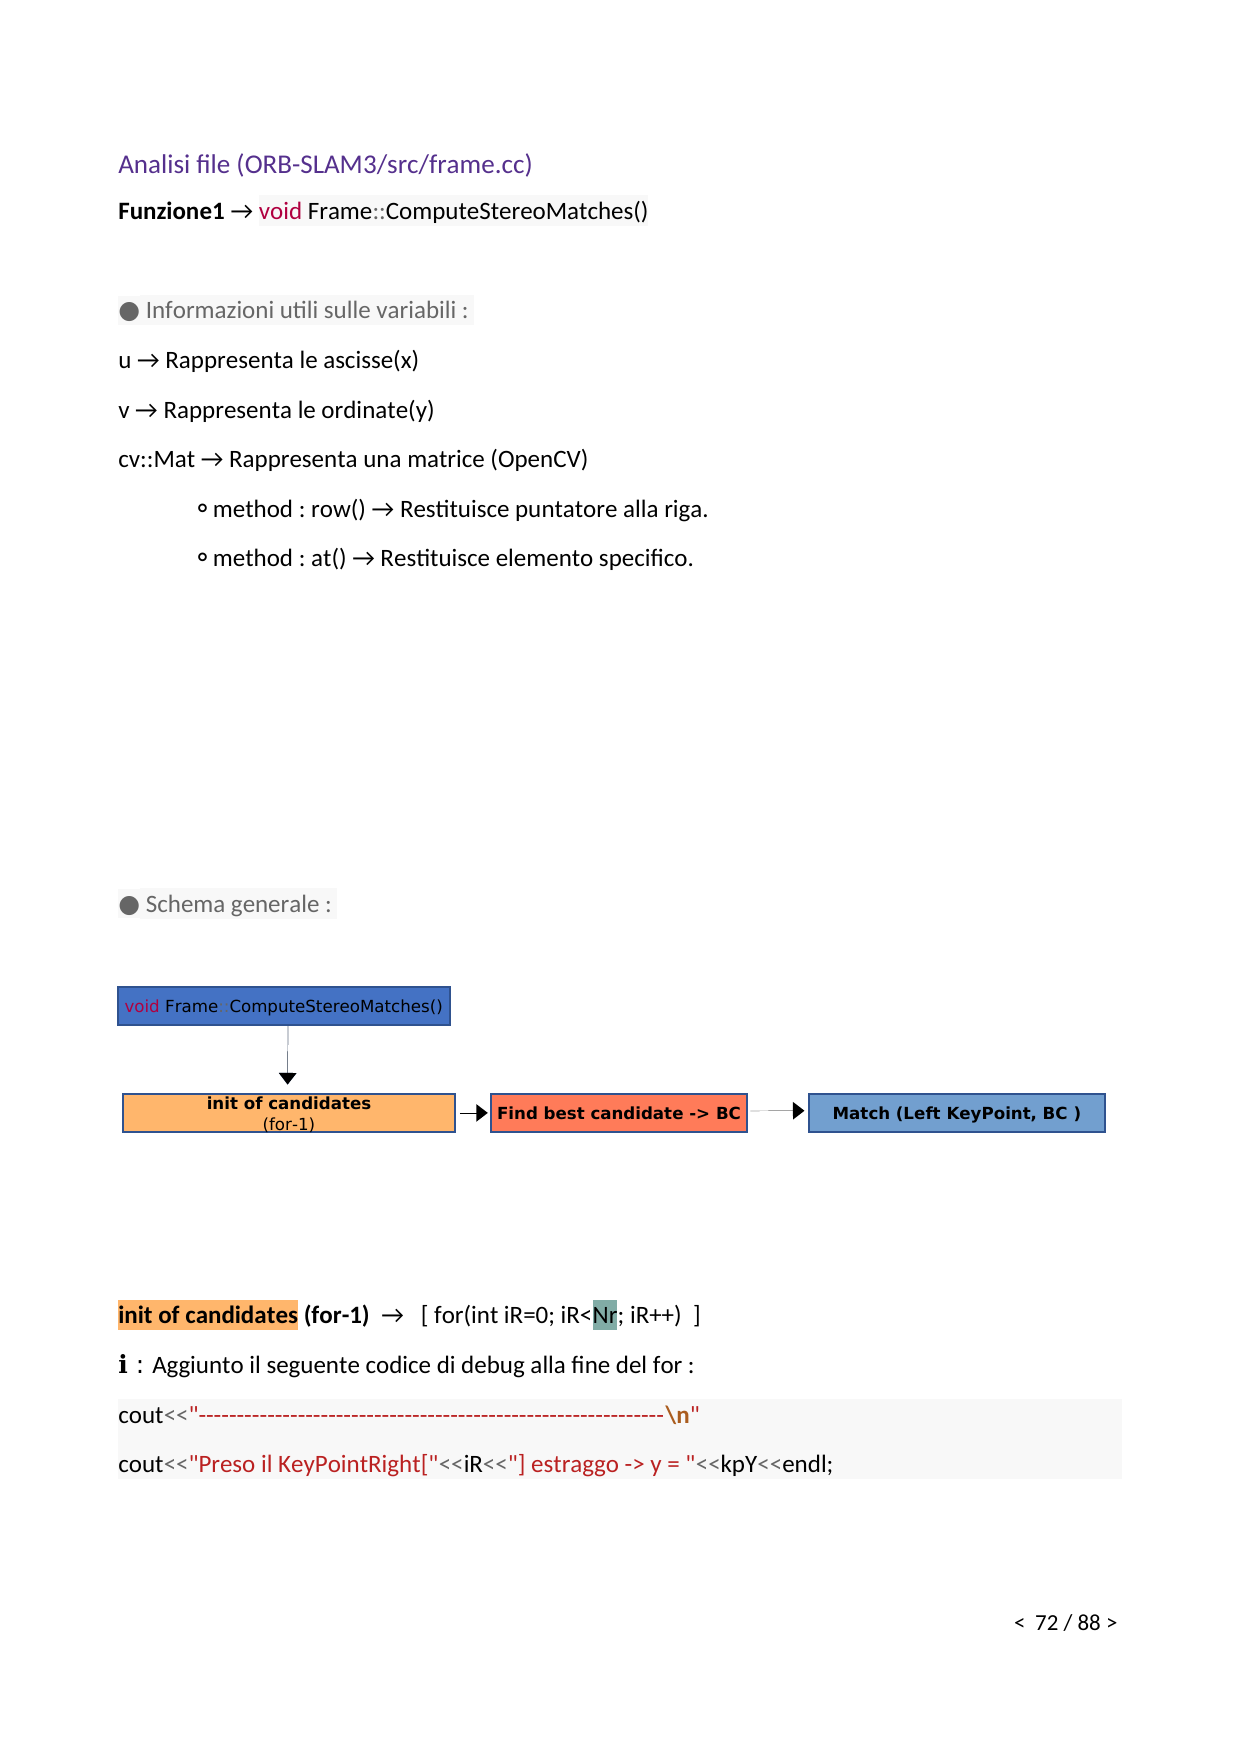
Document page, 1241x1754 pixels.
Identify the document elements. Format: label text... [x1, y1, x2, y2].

text ⚬method : row() → Restituisce puntatore alla riga. [118, 493, 1122, 523]
text ● Informazioni utili sulle variabili : [118, 294, 1122, 325]
text ℹ : Aggiunto il seguente codice di debug alla fine del for : [118, 1349, 1122, 1380]
text u → Rappresenta le ascisse(x) [118, 344, 1122, 375]
text v → Rappresenta le ordinate(y) [118, 394, 1122, 424]
text cout<<"Preso il KeyPointRight["<<iR<<"] estraggo -> y = "<<kpY<<endl; [118, 1448, 1122, 1479]
text ⚬method : at() → Restituisce elemento specifico. [118, 542, 1122, 573]
text cout<<"-------------------------------------------------------------\n" [118, 1399, 1122, 1429]
subtitle Analisi file (ORB-SLAM3/src/frame.cc) [118, 148, 1122, 181]
text Funzione1 → void Frame::ComputeStereoMatches() [118, 195, 1122, 226]
text cv::Mat → Rappresenta una matrice (OpenCV) [118, 443, 1122, 474]
text init of candidates (for-1) → [ for(int iR=0; iR<Nr; iR++) ] [118, 1299, 1122, 1330]
text ● Schema generale : [118, 888, 1122, 919]
